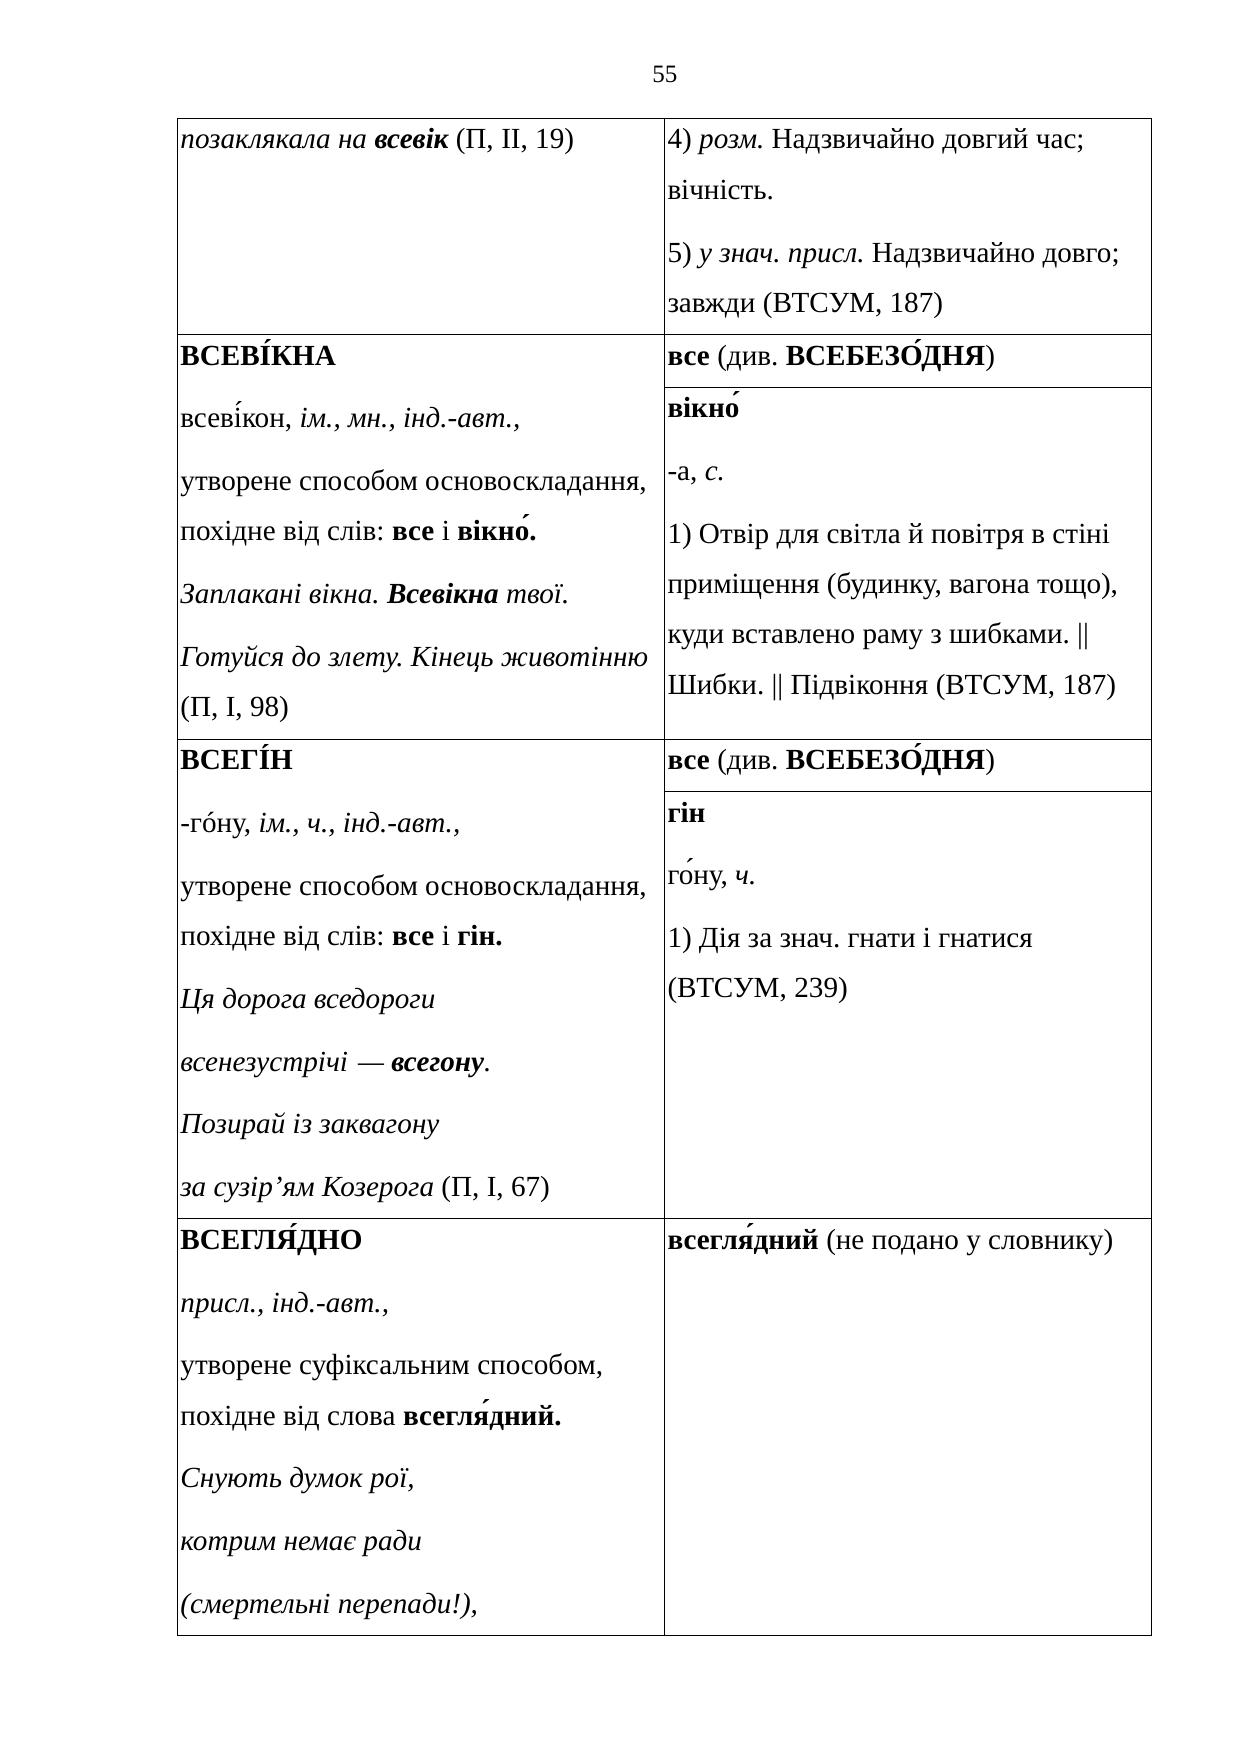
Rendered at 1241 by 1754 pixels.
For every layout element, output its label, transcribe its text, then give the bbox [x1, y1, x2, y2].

table_cell ВСЕВІ́КНА всеві́кон, ім., мн., інд.-авт., утворене способом основоскладання, похідне від слів: все і вікно́. Заплакані вікна. Всевікна твої. Готуйся до злету. Кінець животінню (П, І, 98) [178, 335, 664, 738]
table_cell ВСЕГЛЯ́ДНО присл., інд.-авт., утворене суфіксальним способом, похідне від слова всегля́дний. Снують думок рої, котрим немає ради (смертельні перепади!), [178, 1219, 664, 1635]
table_cell вікно́ -а, с. 1) Отвір для світла й повітря в стіні приміщення (будинку, вагона тощо), куди вставлено раму з шибками. || Шибки. || Підвіконня (ВТСУМ, 187) [665, 388, 1151, 738]
table_cell ВСЕГÍН -гóну, ім., ч., інд.-авт., утворене способом основоскладання, похідне від слів: все і гін. Ця дорога вседороги всенезустрічі — всегону. Позирай із заквагону за сузір’ям Козерога (П, І, 67) [178, 740, 664, 1218]
table_cell гін го́ну, ч. 1) Дія за знач. гнати і гнатися (ВТСУМ, 239) [665, 792, 1151, 1218]
table_cell все (див. ВСЕБЕЗО́ДНЯ) [665, 740, 1151, 791]
table_cell всегля́дний (не подано у словнику) [665, 1219, 1151, 1635]
table_cell все (див. ВСЕБЕЗО́ДНЯ) [665, 335, 1151, 387]
table_cell позаклякала на всевік (П, ІІ, 19) [178, 119, 664, 334]
table_cell 4) розм. Надзвичайно довгий час; вічність. 5) у знач. присл. Надзвичайно довго; завжди (ВТСУМ, 187) [665, 119, 1151, 334]
